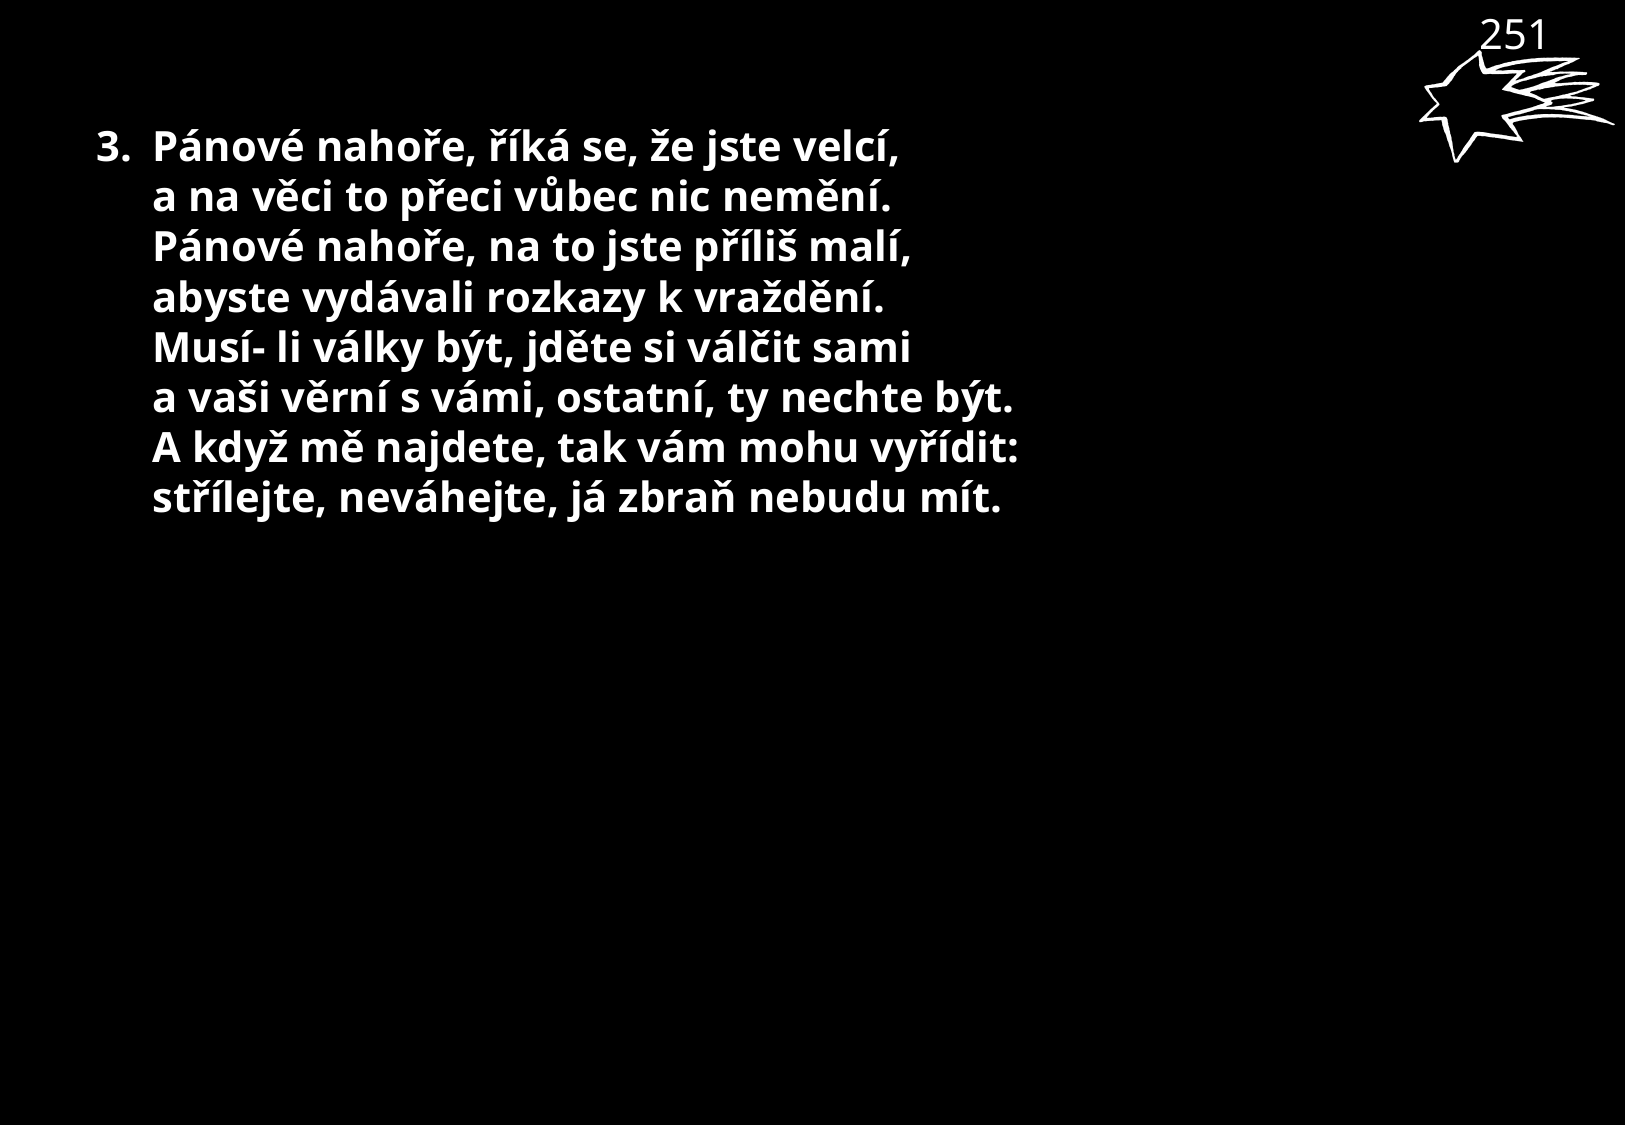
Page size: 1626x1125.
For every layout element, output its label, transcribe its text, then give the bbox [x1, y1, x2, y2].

text_box 251 [1405, 0, 1626, 66]
list 3. Pánové nahoře, říká se, že jste velcí, a na věci to přeci vůbec nic nemění. Pánové nahoře, na to jste příliš malí, abyste vydávali rozkazy k vraždění. Musí- li války být, jděte si válčit sami a vaši věrní s vámi, ostatní, ty nechte být. A když mě najdete, tak vám mohu vyřídit: střílejte, neváhejte, já zbraň nebudu mít. [81, 112, 1544, 1101]
